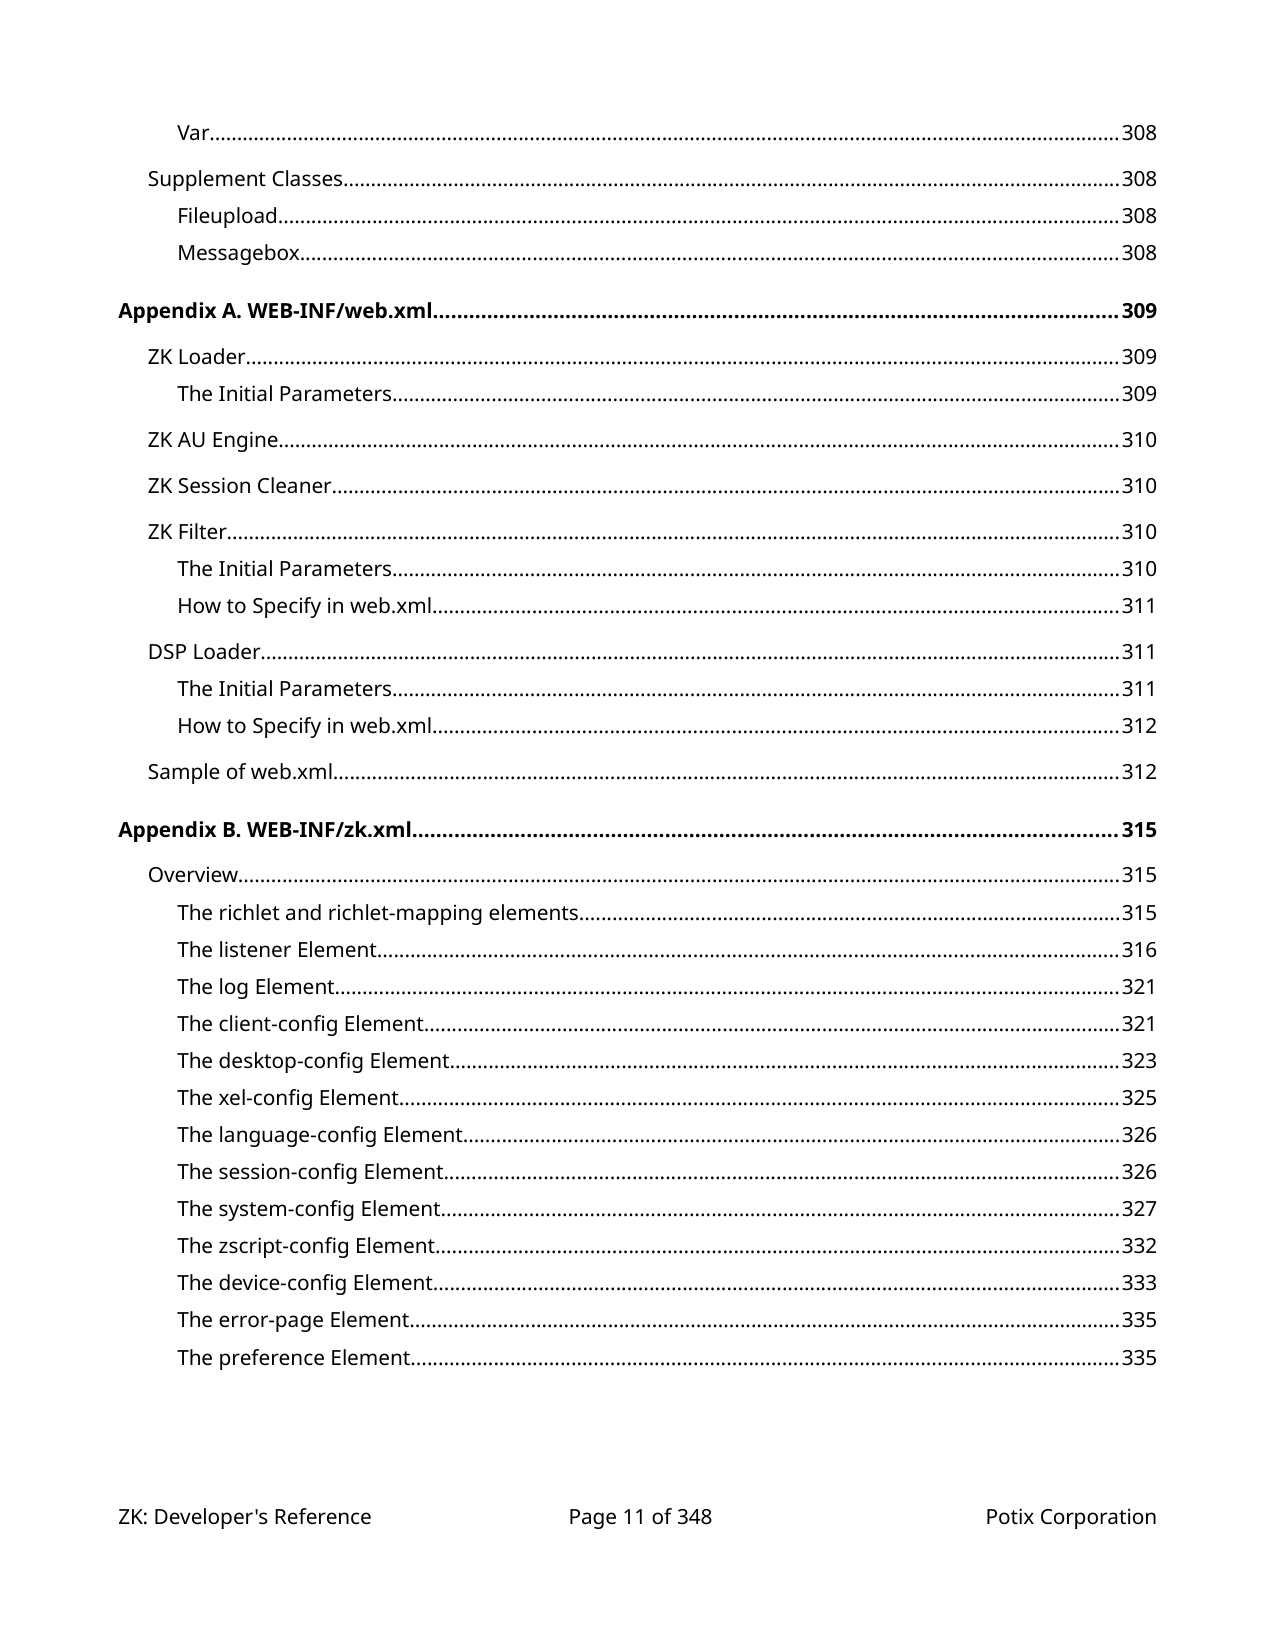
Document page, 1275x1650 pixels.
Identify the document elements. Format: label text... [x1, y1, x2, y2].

text The zscript-config Element 332 [177, 1231, 1157, 1260]
text The log Element 321 [177, 972, 1157, 1000]
text Var 308 [177, 118, 1157, 146]
text ZK Session Cleaner 310 [148, 471, 1157, 499]
text The Initial Parameters 310 [177, 554, 1157, 582]
text The preference Element 335 [177, 1343, 1157, 1371]
text The session-config Element 326 [177, 1157, 1157, 1186]
text Messagebox 308 [177, 238, 1157, 266]
text DSP Loader 311 [148, 637, 1157, 665]
text The error-page Element 335 [177, 1306, 1157, 1334]
text How to Specify in web.xml 311 [177, 591, 1157, 619]
text ZK Filter 310 [148, 517, 1157, 545]
text The richlet and richlet-mapping elements 315 [177, 898, 1157, 926]
text Appendix A. WEB-INF/web.xml 309 [118, 296, 1157, 324]
text Supplement Classes 308 [148, 164, 1157, 192]
text ZK AU Engine 310 [148, 425, 1157, 453]
text The desktop-config Element 323 [177, 1046, 1157, 1074]
text Fileupload 308 [177, 201, 1157, 229]
text The language-config Element 326 [177, 1120, 1157, 1148]
text ZK Loader 309 [148, 342, 1157, 370]
text How to Specify in web.xml 312 [177, 711, 1157, 739]
text The system-config Element 327 [177, 1194, 1157, 1223]
text Appendix B. WEB-INF/zk.xml 315 [118, 815, 1157, 843]
text The Initial Parameters 309 [177, 379, 1157, 407]
text The xel-config Element 325 [177, 1083, 1157, 1111]
text The listener Element 316 [177, 935, 1157, 963]
text The client-config Element 321 [177, 1009, 1157, 1037]
text The device-config Element 333 [177, 1268, 1157, 1297]
text The Initial Parameters 311 [177, 674, 1157, 702]
text Overview 315 [148, 861, 1157, 889]
text Sample of web.xml 312 [148, 757, 1157, 785]
